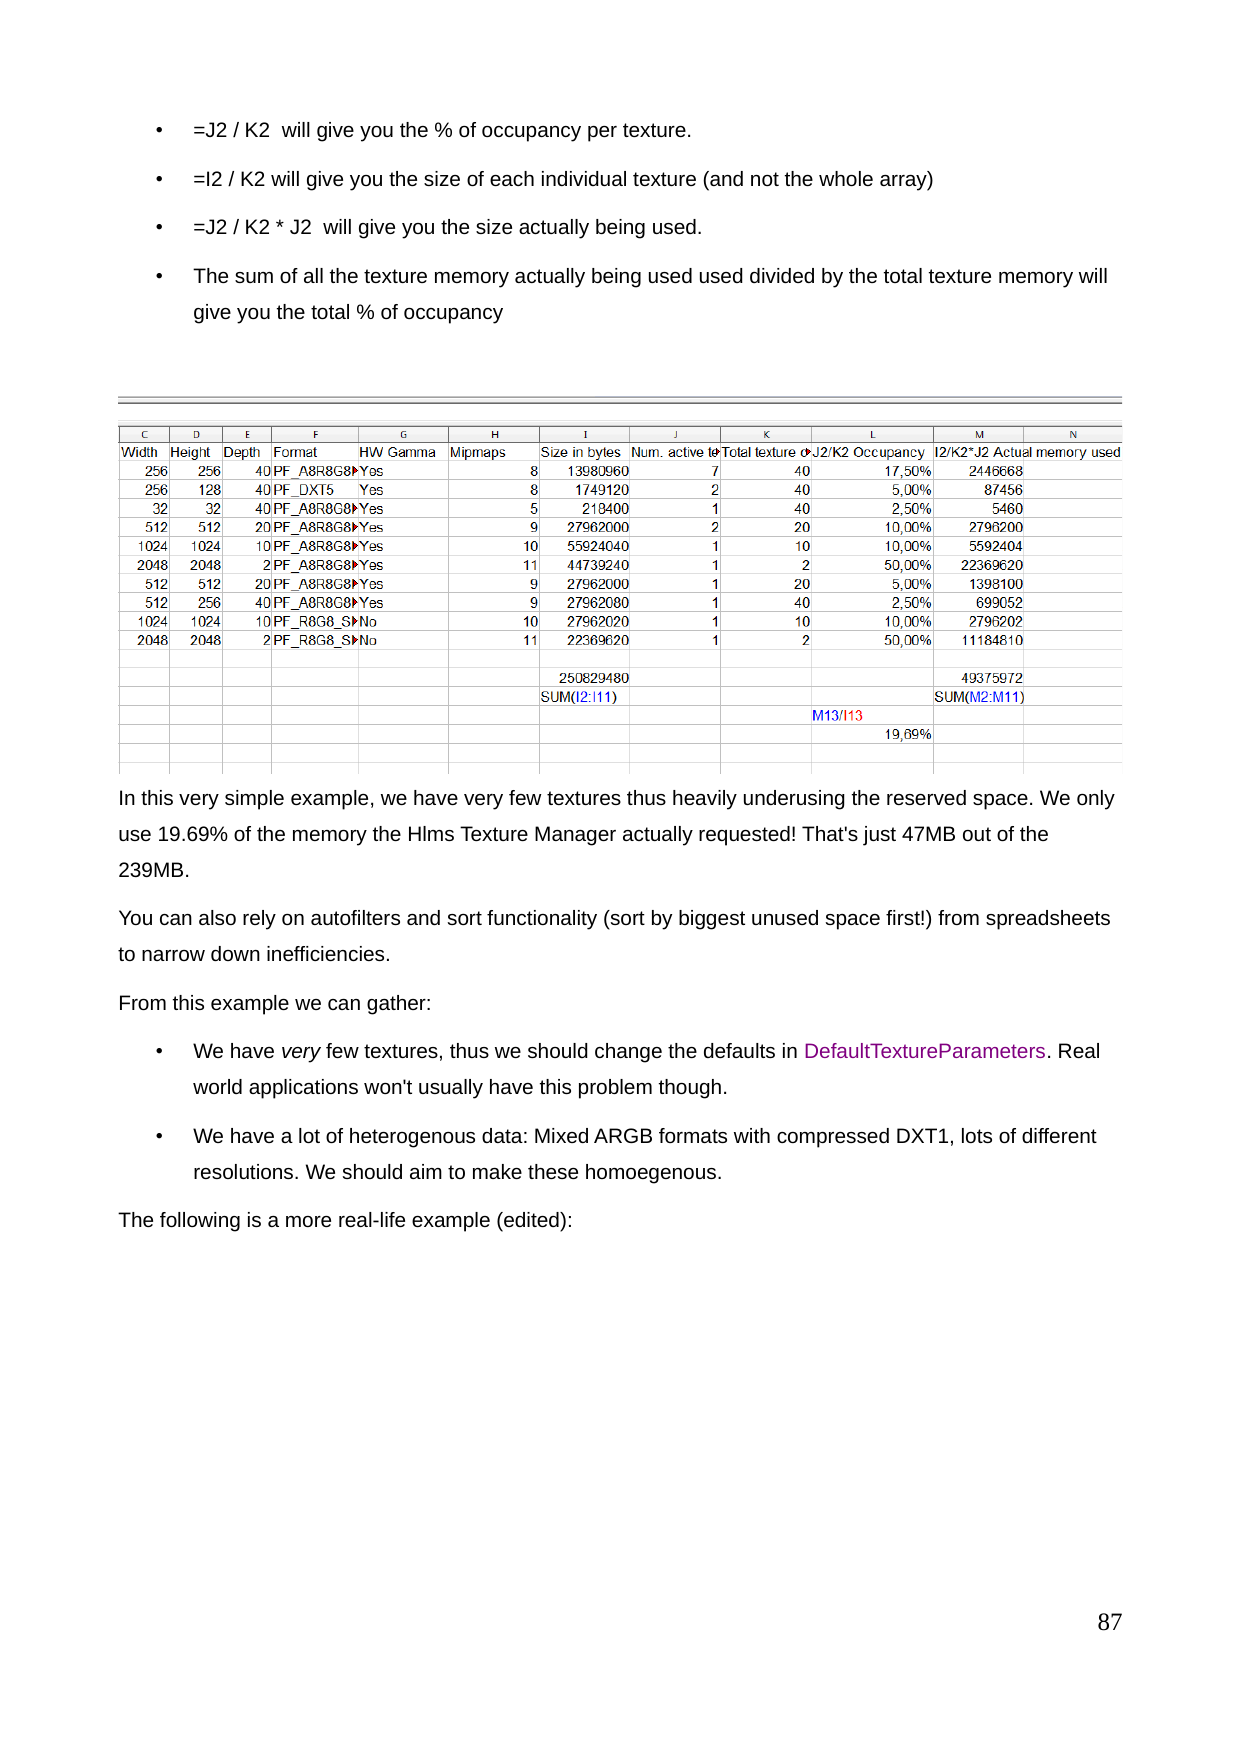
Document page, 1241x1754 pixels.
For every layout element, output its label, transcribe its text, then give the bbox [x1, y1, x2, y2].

picture [118, 396, 1123, 774]
text The following is a more real-life example (edited): [118, 1208, 1122, 1232]
list =J2 / K2 will give you the % of occupancy per texture. [156, 118, 1122, 142]
text In this very simple example, we have very few textures thus heavily underusing the reserved space. We only use 19.69% of the memory the Hlms Texture Manager actually requested! That's just 47MB out of the 239MB. [118, 774, 1122, 882]
list =I2 / K2 will give you the size of each individual texture (and not the whole array) [156, 167, 1122, 191]
list =J2 / K2 * J2 will give you the size actually being used. [156, 215, 1122, 239]
list The sum of all the texture memory actually being used used divided by the total texture memory will give you the total % of occupancy [156, 264, 1122, 324]
list We have a lot of heterogenous data: Mixed ARGB formats with compressed DXT1, lots of different resolutions. We should aim to make these homoegenous. [156, 1123, 1122, 1183]
text From this example we can gather: [118, 991, 1122, 1014]
text You can also rely on autofilters and sort functionality (sort by biggest unused space first!) from spreadsheets to narrow down inefficiencies. [118, 906, 1122, 966]
list We have very few textures, thus we should change the defaults in DefaultTextureParameters. Real world applications won't usually have this problem though. [156, 1039, 1122, 1099]
